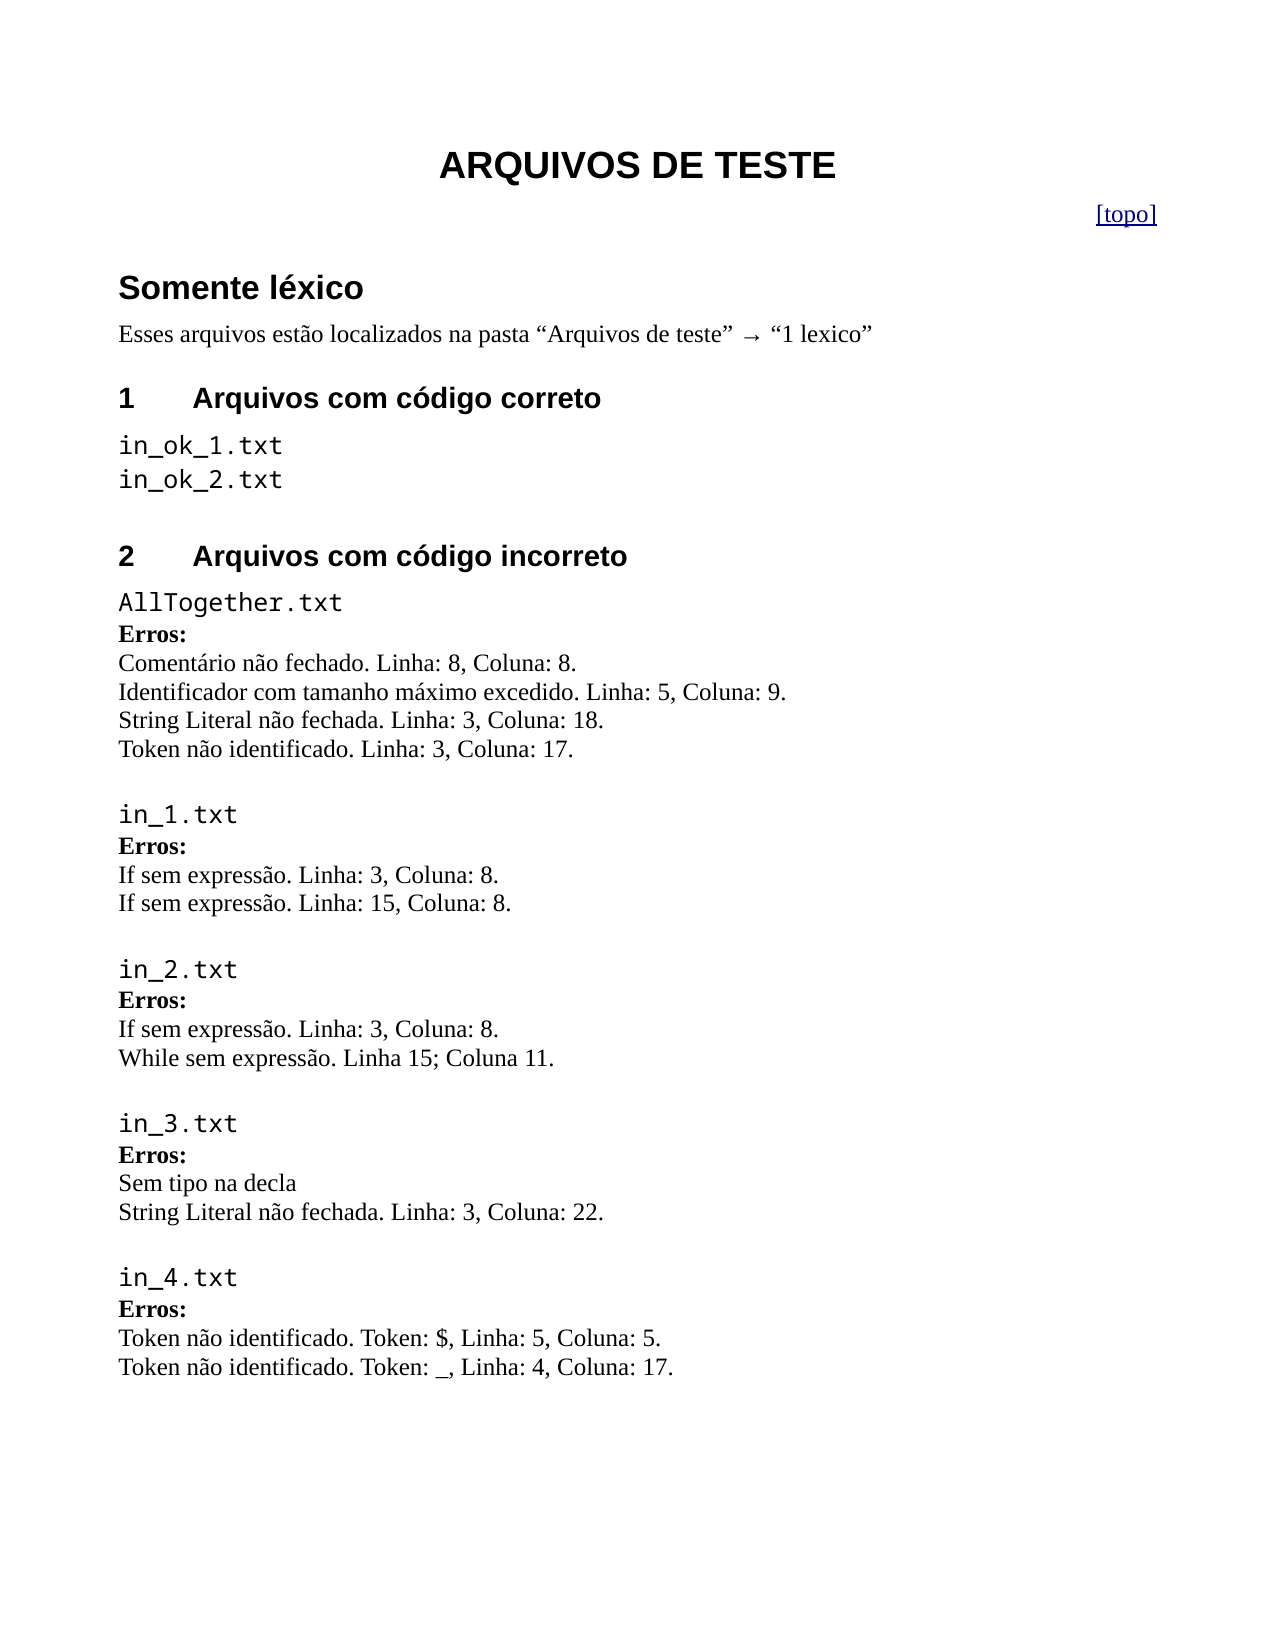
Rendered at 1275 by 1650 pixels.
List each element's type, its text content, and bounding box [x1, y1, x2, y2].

text Token não identificado. Token: $, Linha: 5, Coluna: 5. [118, 1323, 1157, 1352]
text Comentário não fechado. Linha: 8, Coluna: 8. [118, 648, 1157, 677]
text [topo] [340, 199, 1157, 228]
text Token não identificado. Token: _, Linha: 4, Coluna: 17. [118, 1352, 1157, 1380]
text in_2.txt [118, 951, 1157, 985]
subtitle Arquivos com código incorreto [118, 539, 1157, 572]
text Identificador com tamanho máximo excedido. Linha: 5, Coluna: 9. [118, 677, 1157, 705]
subtitle Arquivos com código correto [118, 381, 1157, 415]
text Erros: [118, 619, 1157, 648]
subtitle Somente léxico [118, 268, 1157, 306]
text If sem expressão. Linha: 3, Coluna: 8. [118, 860, 1157, 888]
text in_1.txt [118, 797, 1157, 831]
text in_ok_1.txt [118, 427, 1157, 461]
text in_ok_2.txt [118, 461, 1157, 495]
text Sem tipo na decla [118, 1168, 1157, 1197]
text Token não identificado. Linha: 3, Coluna: 17. [118, 734, 1157, 763]
text Erros: [118, 985, 1157, 1014]
text Erros: [118, 831, 1157, 860]
text in_3.txt [118, 1106, 1157, 1140]
text String Literal não fechada. Linha: 3, Coluna: 18. [118, 705, 1157, 734]
text If sem expressão. Linha: 3, Coluna: 8. [118, 1014, 1157, 1043]
text AllTogether.txt [118, 585, 1157, 619]
text Erros: [118, 1294, 1157, 1323]
text If sem expressão. Linha: 15, Coluna: 8. [118, 888, 1157, 917]
text Esses arquivos estão localizados na pasta “Arquivos de teste” → “1 lexico” [118, 319, 1157, 348]
text String Literal não fechada. Linha: 3, Coluna: 22. [118, 1197, 1157, 1226]
subtitle ARQUIVOS DE TESTE [118, 143, 1157, 187]
text Erros: [118, 1140, 1157, 1168]
text While sem expressão. Linha 15; Coluna 11. [118, 1043, 1157, 1072]
text in_4.txt [118, 1260, 1157, 1294]
